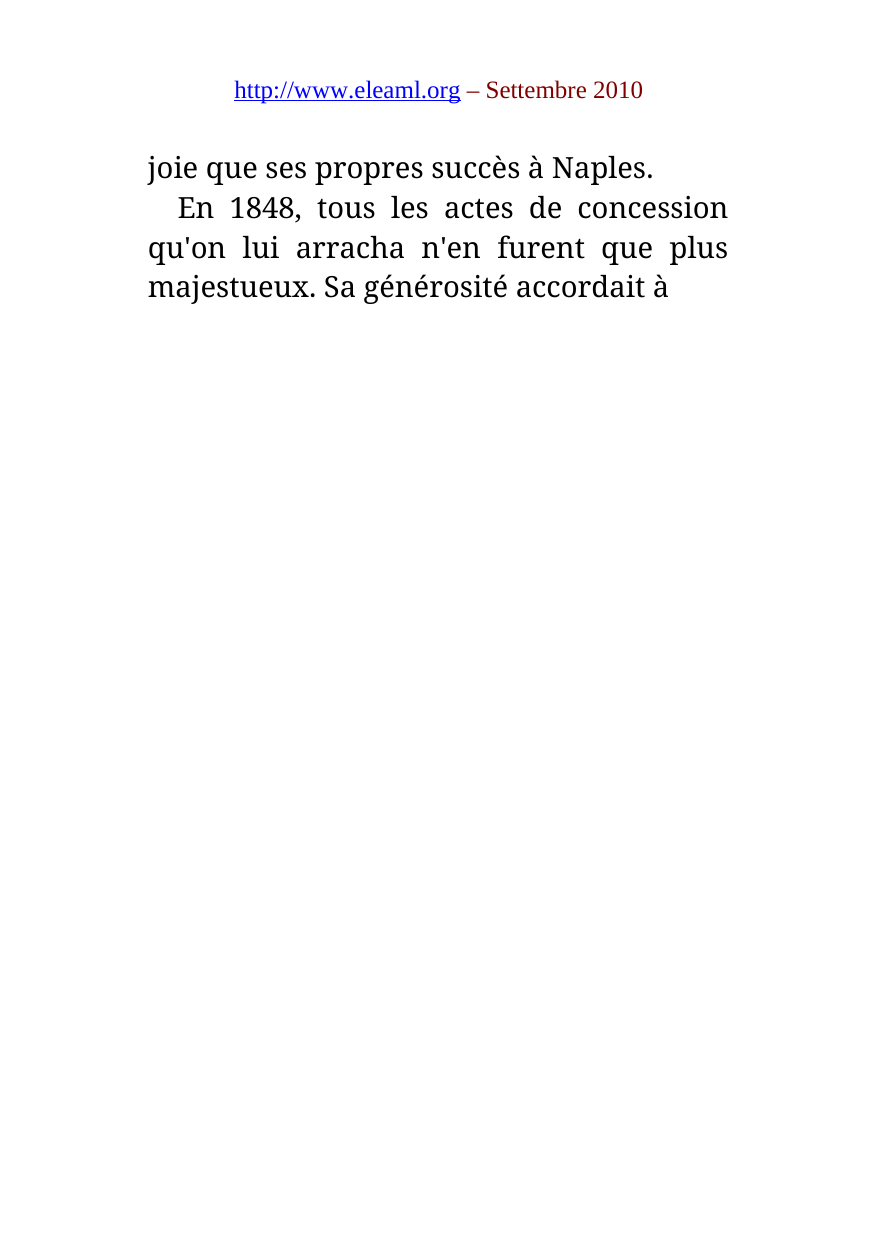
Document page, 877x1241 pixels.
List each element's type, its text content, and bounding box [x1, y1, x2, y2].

text En 1848, tous les actes de concession qu'on lui arracha n'en furent que plus majestueux. Sa générosité accordait à [148, 187, 729, 306]
text joie que ses propres succès à Naples. [148, 148, 729, 187]
